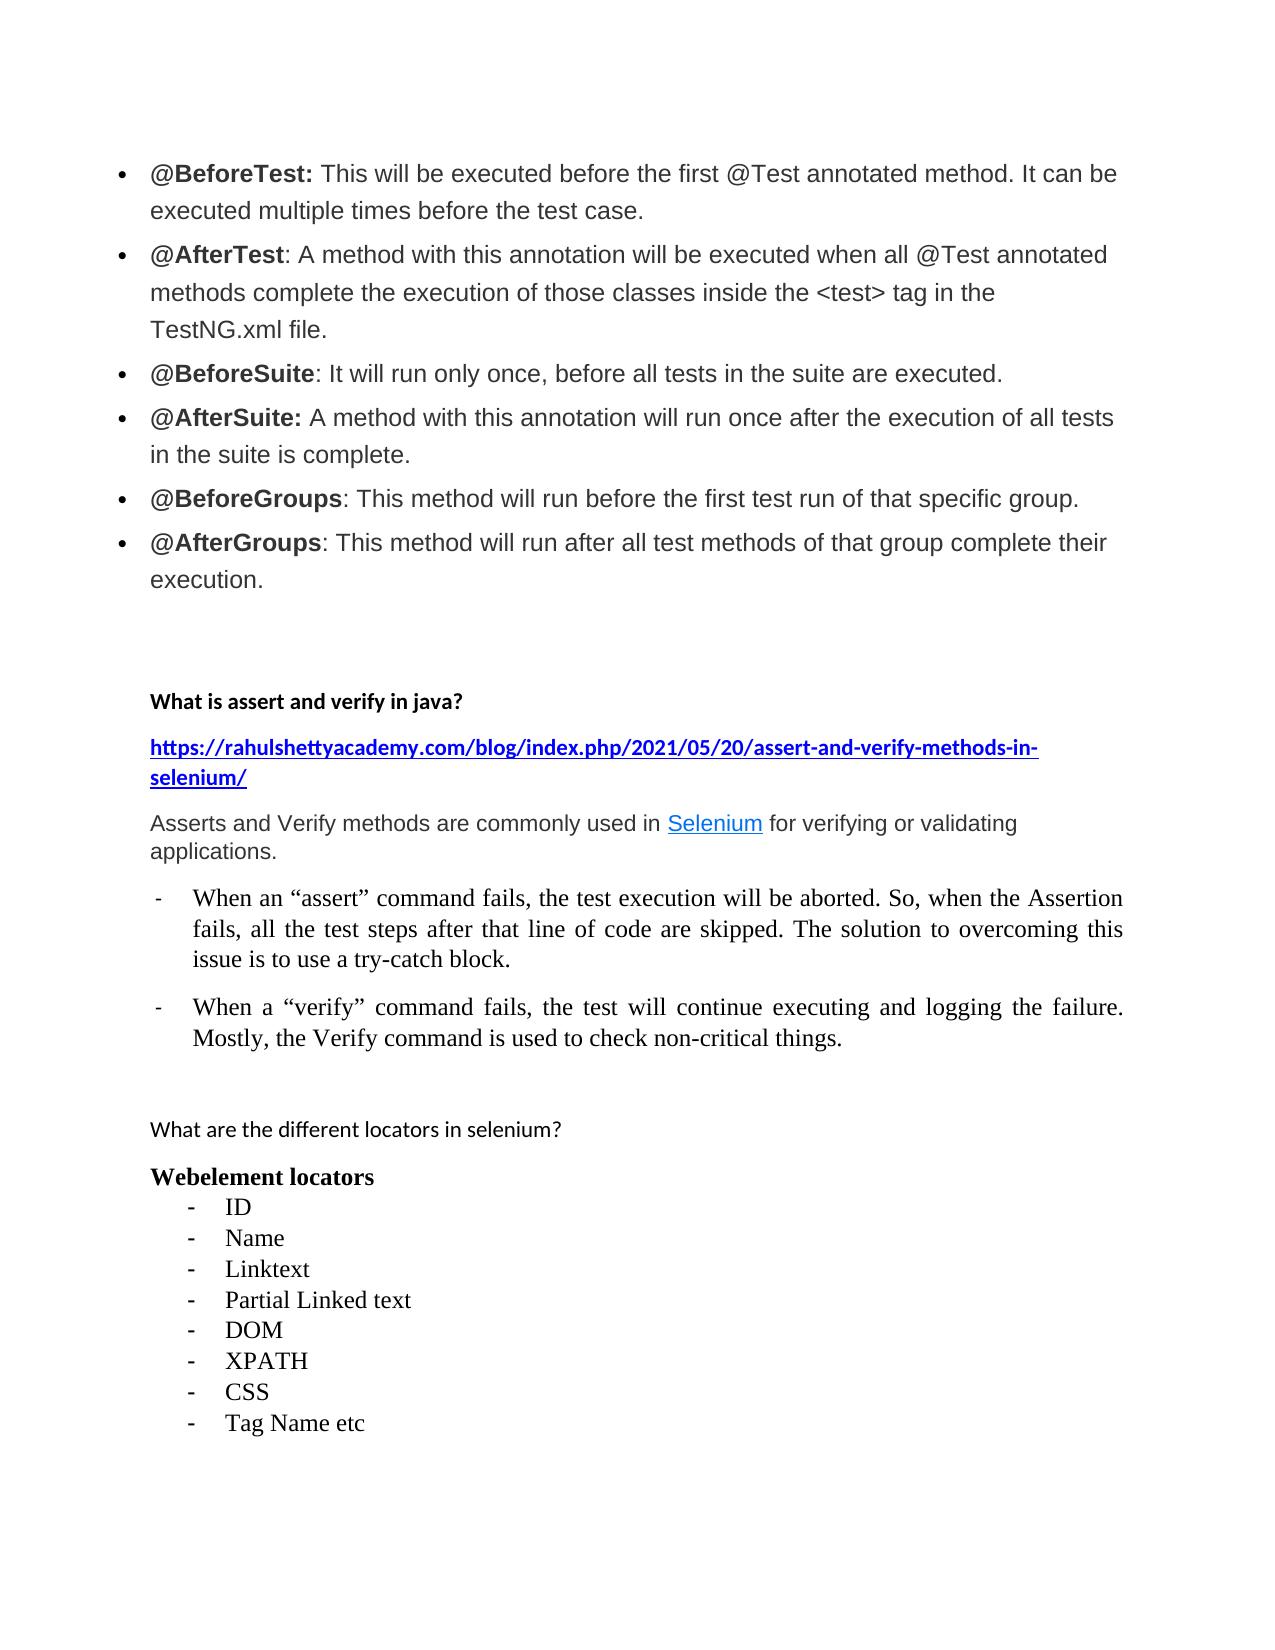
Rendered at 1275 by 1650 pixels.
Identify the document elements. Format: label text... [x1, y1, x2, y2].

list XPATH [187, 1346, 1125, 1375]
list CSS [187, 1377, 1125, 1406]
text What are the different locators in selenium? [150, 1115, 1125, 1143]
text Asserts and Verify methods are commonly used in Selenium for verifying or validating applications. [150, 810, 1125, 864]
list Tag Name etc [187, 1408, 1125, 1436]
list When a “verify” command fails, the test will continue executing and logging the failure. Mostly, the Verify command is used to check non-critical things. [155, 992, 1125, 1052]
list Name [187, 1223, 1125, 1252]
list ID [187, 1192, 1125, 1221]
list @BeforeSuite: It will run only once, before all tests in the suite are executed. [119, 350, 1125, 387]
text What is assert and verify in java? [150, 687, 1125, 715]
list @AfterSuite: A method with this annotation will run once after the execution of all tests in the suite is complete. [119, 394, 1125, 469]
text Webelement locators [150, 1162, 1125, 1191]
list When an “assert” command fails, the test execution will be aborted. So, when the Assertion fails, all the test steps after that line of code are skipped. The solution to overcoming this issue is to use a try-catch block. [155, 883, 1125, 973]
list @BeforeTest: This will be executed before the first @Test annotated method. It can be executed multiple times before the test case. [119, 150, 1125, 225]
list @AfterGroups: This method will run after all test methods of that group complete their execution. [119, 519, 1125, 594]
list Linktext [187, 1254, 1125, 1283]
text https://rahulshettyacademy.com/blog/index.php/2021/05/20/assert-and-verify-methods-in-selenium/ [150, 733, 1125, 791]
list @BeforeGroups: This method will run before the first test run of that specific group. [119, 475, 1125, 512]
list @AfterTest: A method with this annotation will be executed when all @Test annotated methods complete the execution of those classes inside the <test> tag in the TestNG.xml file. [119, 231, 1125, 344]
list Partial Linked text [187, 1285, 1125, 1313]
list DOM [187, 1315, 1125, 1344]
